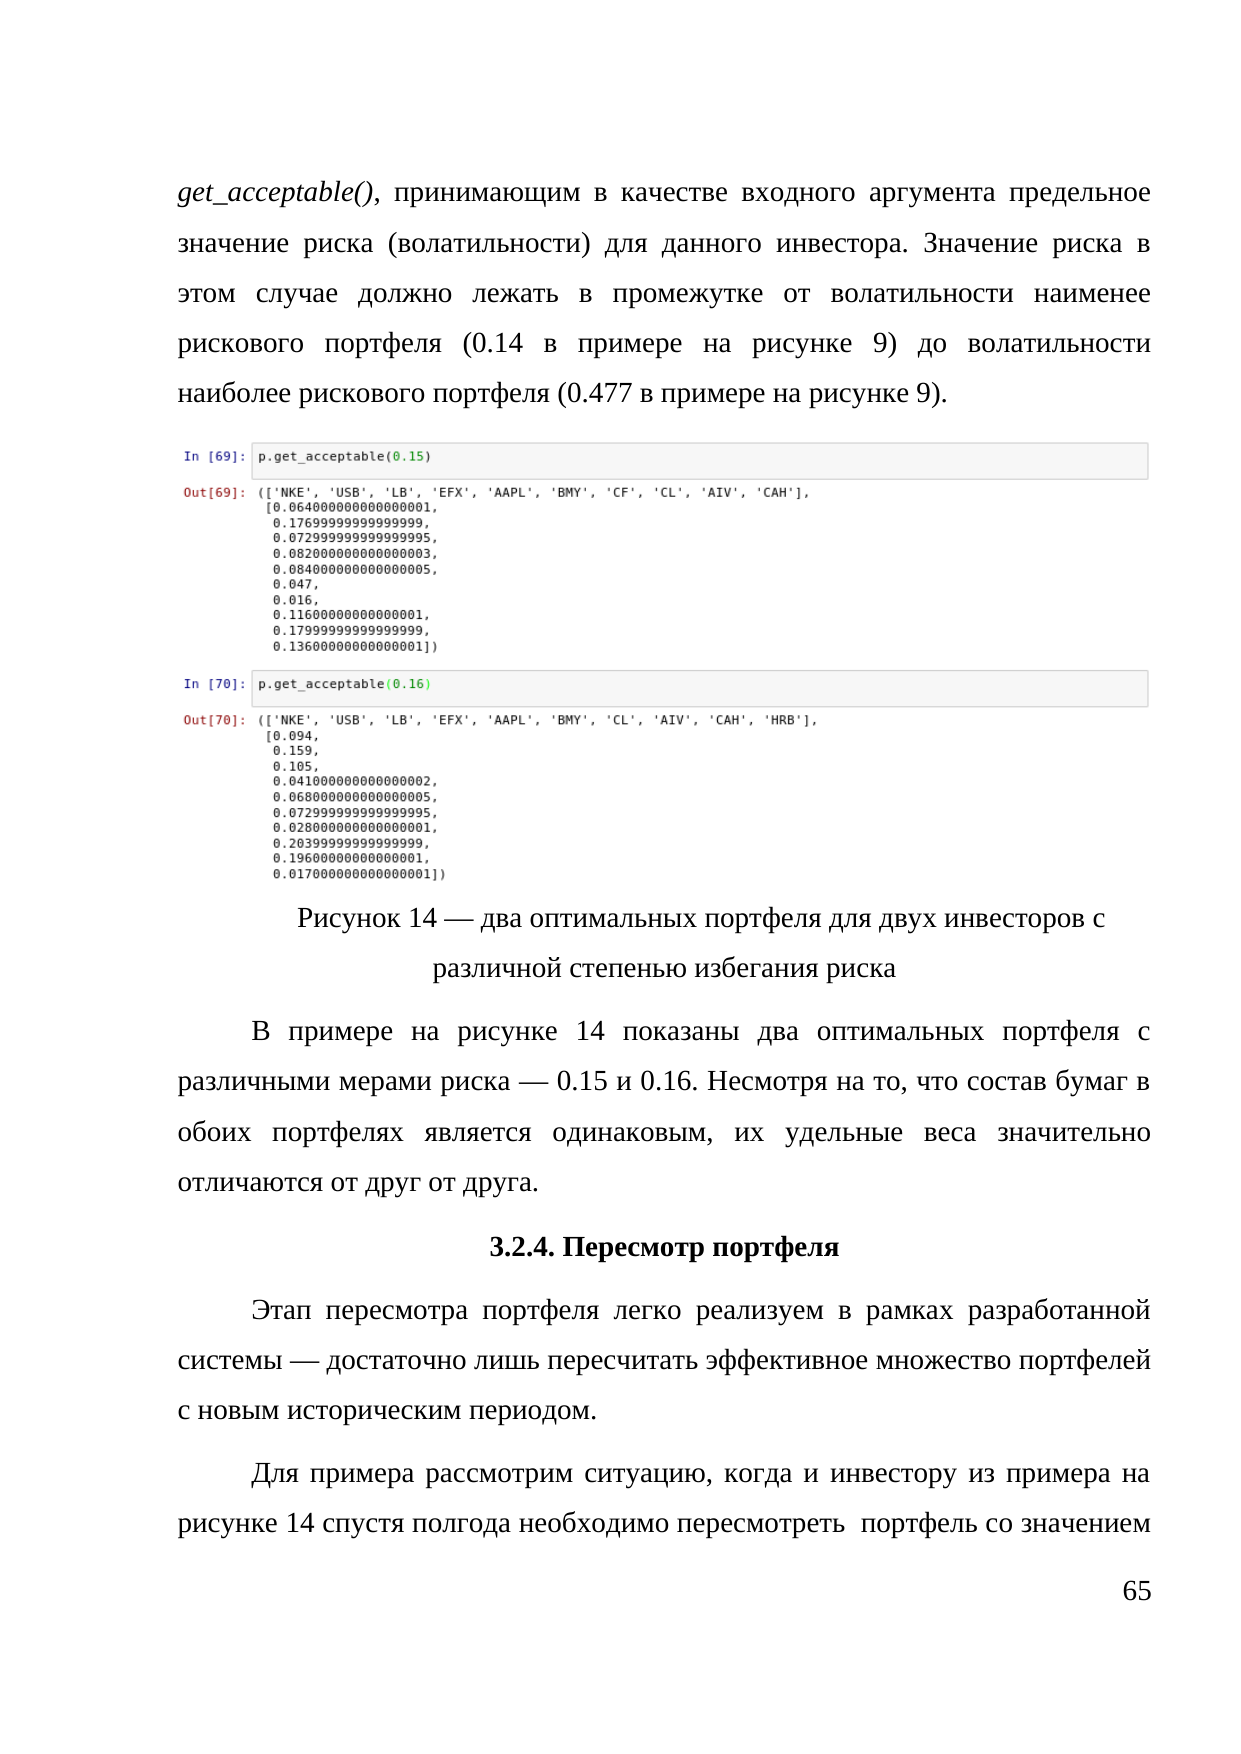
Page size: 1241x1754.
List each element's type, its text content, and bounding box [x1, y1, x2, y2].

text Этап пересмотра портфеля легко реализуем в рамках разработанной системы — достаточно лишь пересчитать эффективное множество портфелей с новым историческим периодом. [177, 1292, 1152, 1426]
text get_acceptable(), принимающим в качестве входного аргумента предельное значение риска (волатильности) для данного инвестора. Значение риска в этом случае должно лежать в промежутке от волатильности наименее рискового портфеля (0.14 в примере на рисунке 9) до волатильности наиболее рискового портфеля (0.477 в примере на рисунке 9). [177, 174, 1152, 409]
text В примере на рисунке 14 показаны два оптимальных портфеля с различными мерами риска — 0.15 и 0.16. Несмотря на то, что состав бумаг в обоих портфелях является одинаковым, их удельные веса значительно отличаются от друг от друга. [177, 1013, 1152, 1198]
text Рисунок 14 — два оптимальных портфеля для двух инвесторов с различной степенью избегания риска [177, 884, 1152, 984]
text Для примера рассмотрим ситуацию, когда и инвестору из примера на рисунке 14 спустя полгода необходимо пересмотреть портфель со значением [177, 1455, 1152, 1539]
subtitle 3.2.4. Пересмотр портфеля [177, 1229, 1152, 1262]
picture [177, 438, 1152, 884]
